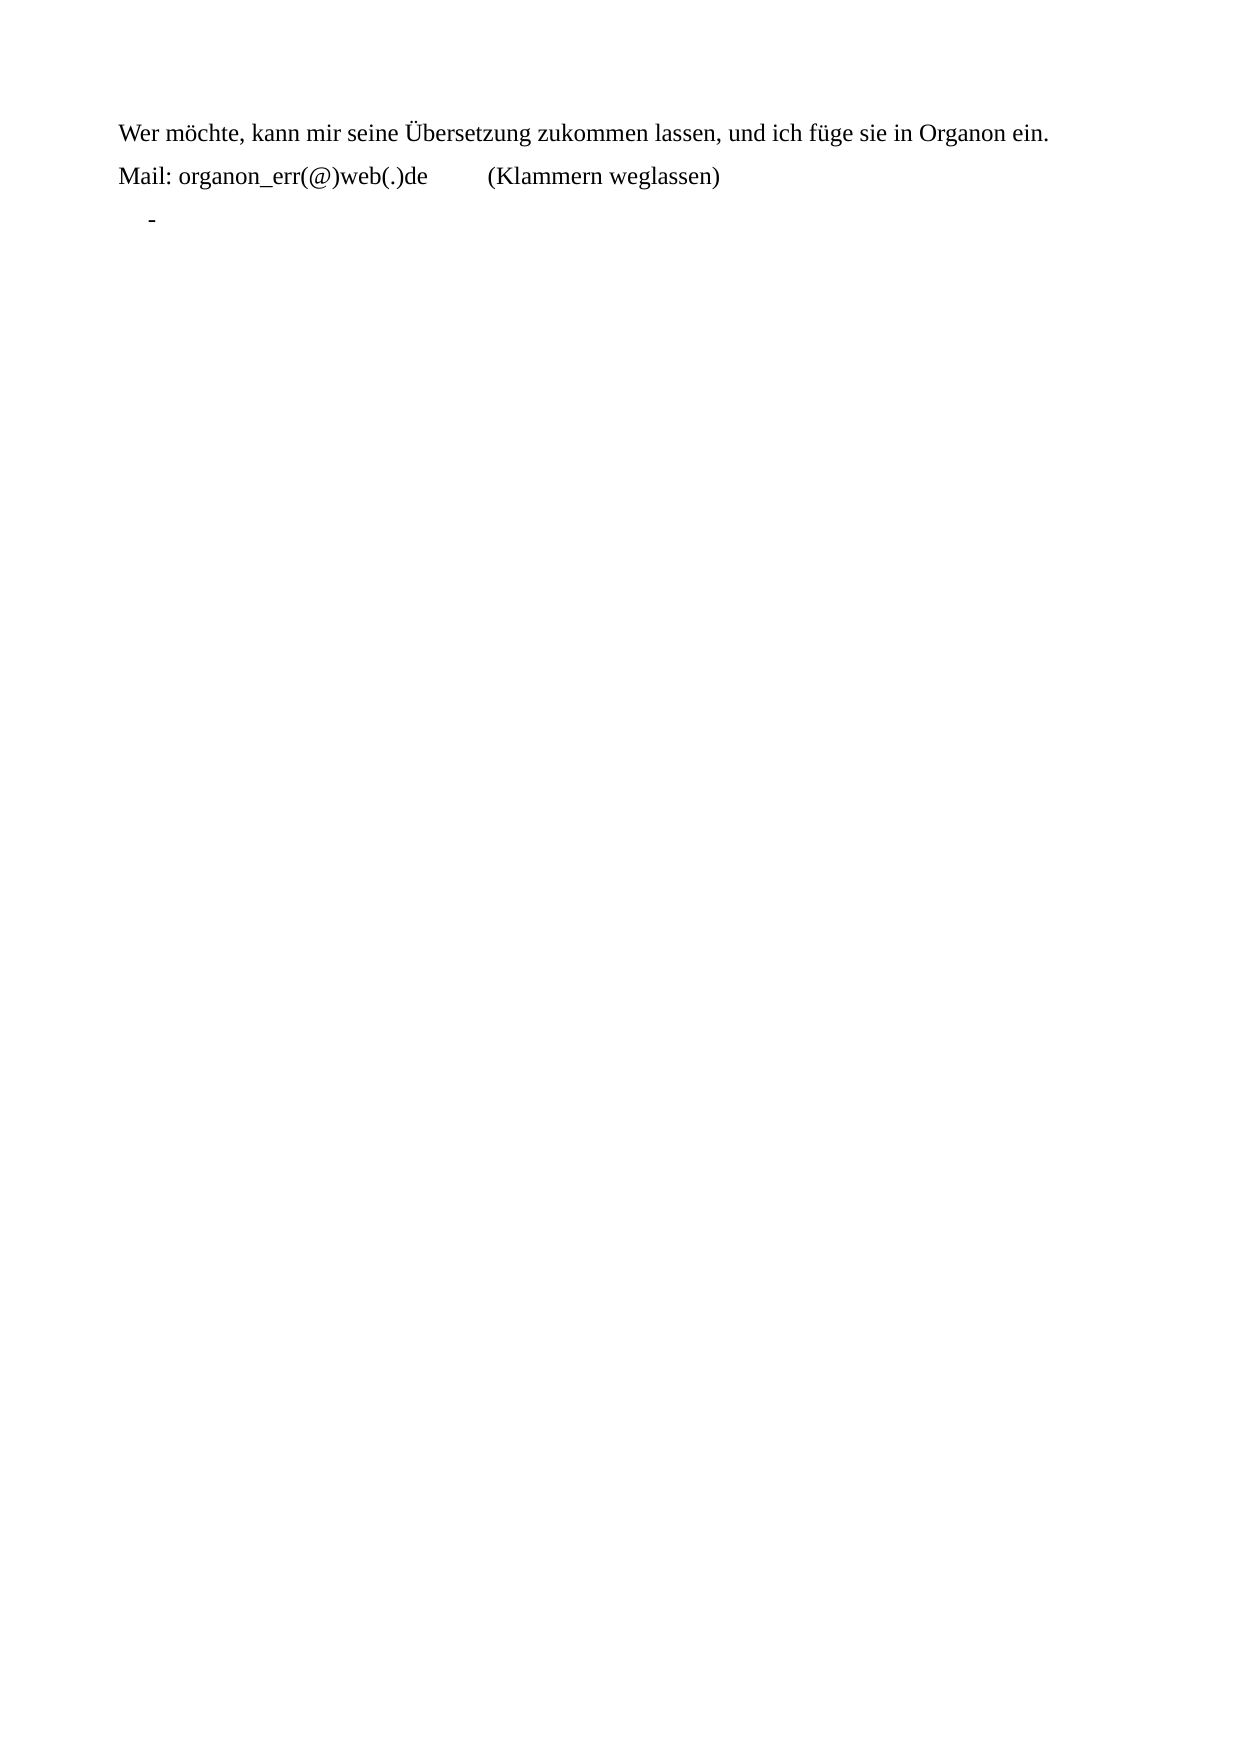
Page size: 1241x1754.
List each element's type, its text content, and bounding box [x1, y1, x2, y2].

text - [148, 204, 1122, 233]
list Wer möchte, kann mir seine Übersetzung zukommen lassen, und ich füge sie in Organon ein. [118, 118, 1122, 147]
list Mail: organon_err(@)web(.)de (Klammern weglassen) [118, 161, 1122, 190]
